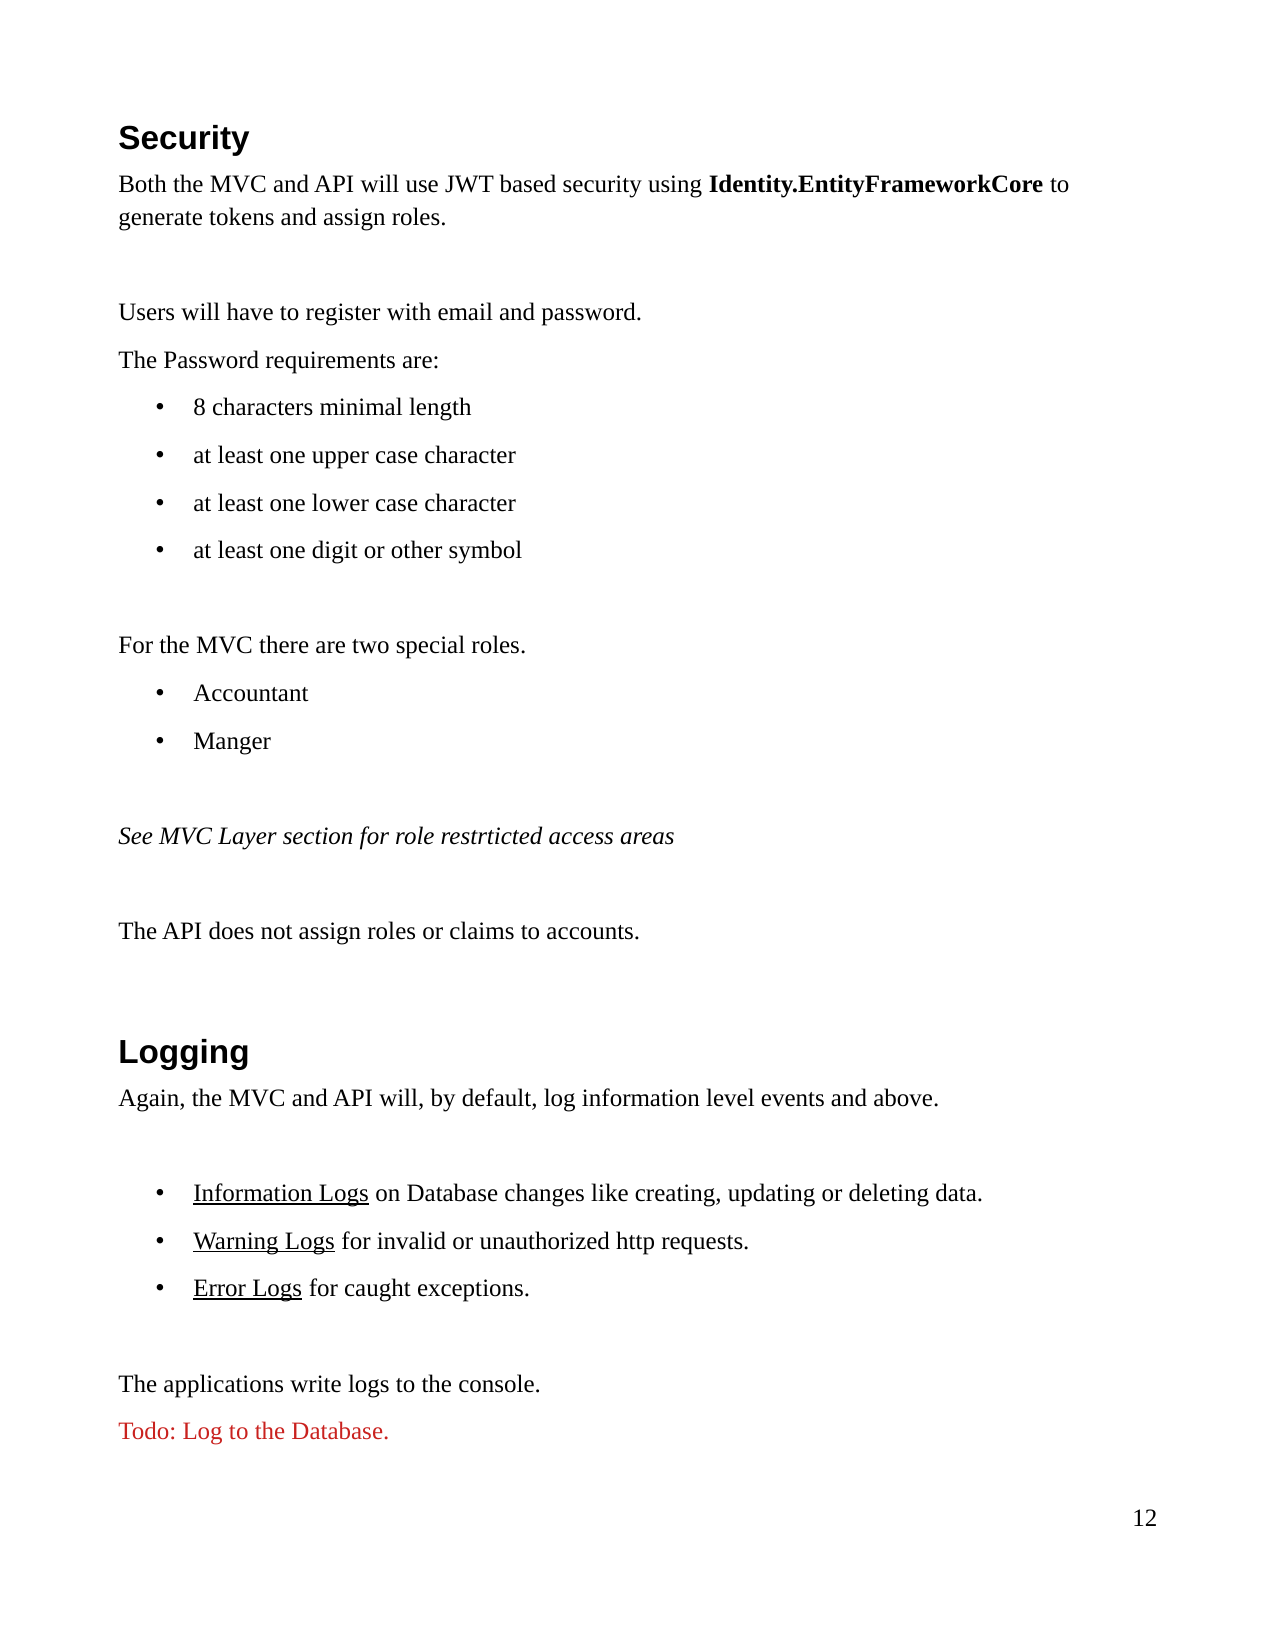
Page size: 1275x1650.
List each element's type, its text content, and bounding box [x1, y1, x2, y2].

text Todo: Log to the Database. [118, 1416, 1157, 1445]
text The Password requirements are: [118, 345, 1157, 374]
text The applications write logs to the console. [118, 1369, 1157, 1397]
list Warning Logs for invalid or unauthorized http requests. [156, 1226, 1157, 1255]
text Users will have to register with email and password. [118, 297, 1157, 326]
list Error Logs for caught exceptions. [156, 1273, 1157, 1302]
list Manger [156, 726, 1157, 754]
list at least one upper case character [156, 440, 1157, 469]
text For the MVC there are two special roles. [118, 631, 1157, 659]
subtitle Security [118, 118, 1157, 157]
list Accountant [156, 678, 1157, 707]
list 8 characters minimal length [156, 392, 1157, 421]
text Again, the MVC and API will, by default, log information level events and above. [118, 1083, 1157, 1112]
subtitle Logging [118, 1032, 1157, 1071]
text The API does not assign roles or claims to accounts. [118, 916, 1157, 945]
list at least one digit or other symbol [156, 535, 1157, 564]
text Both the MVC and API will use JWT based security using Identity.EntityFrameworkCore to generate tokens and assign roles. [118, 169, 1157, 231]
text See MVC Layer section for role restrticted access areas [118, 821, 1157, 850]
list Information Logs on Database changes like creating, updating or deleting data. [156, 1178, 1157, 1207]
list at least one lower case character [156, 488, 1157, 516]
